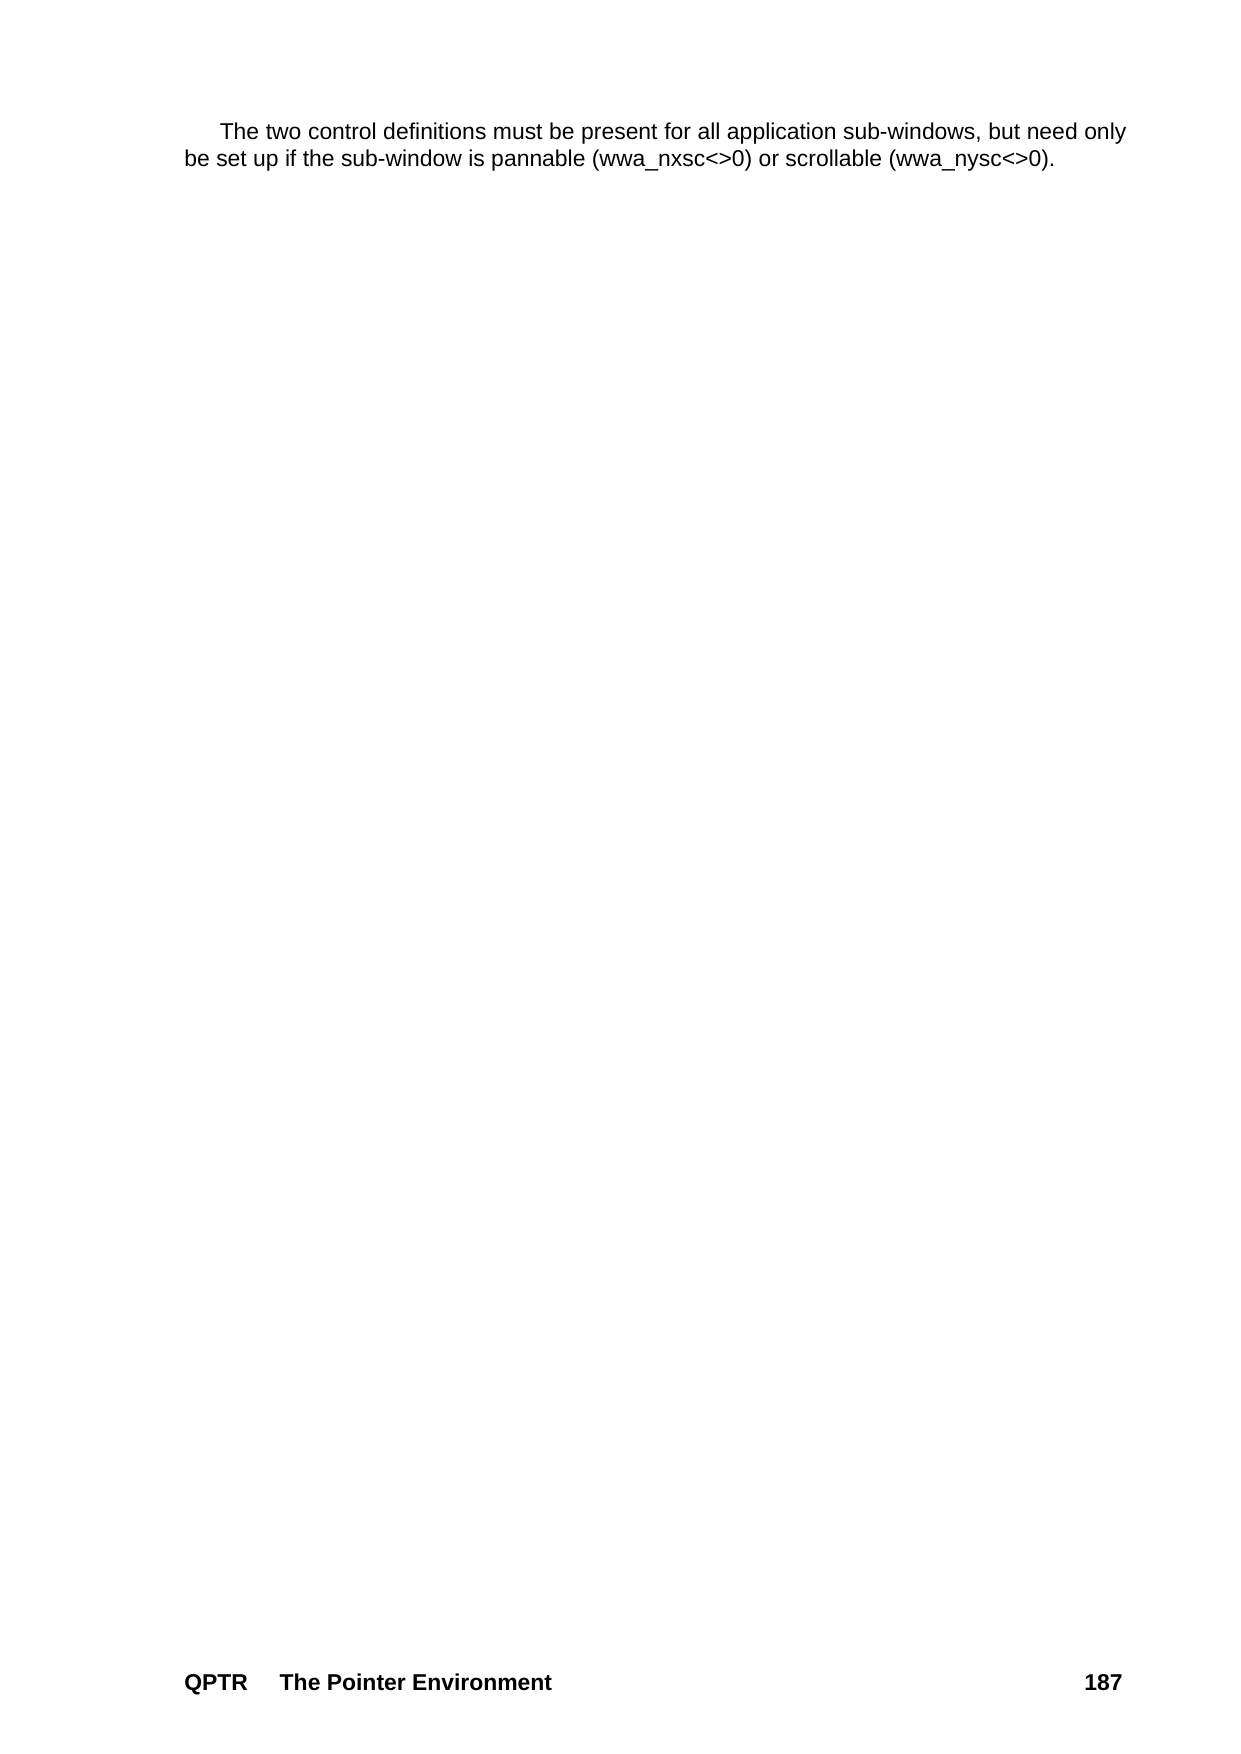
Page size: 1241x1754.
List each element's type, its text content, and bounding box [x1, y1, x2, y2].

text The two control definitions must be present for all application sub-windows, but need only be set up if the sub-window is pannable (wwa_nxsc<>0) or scrollable (wwa_nysc<>0). [184, 118, 1128, 171]
